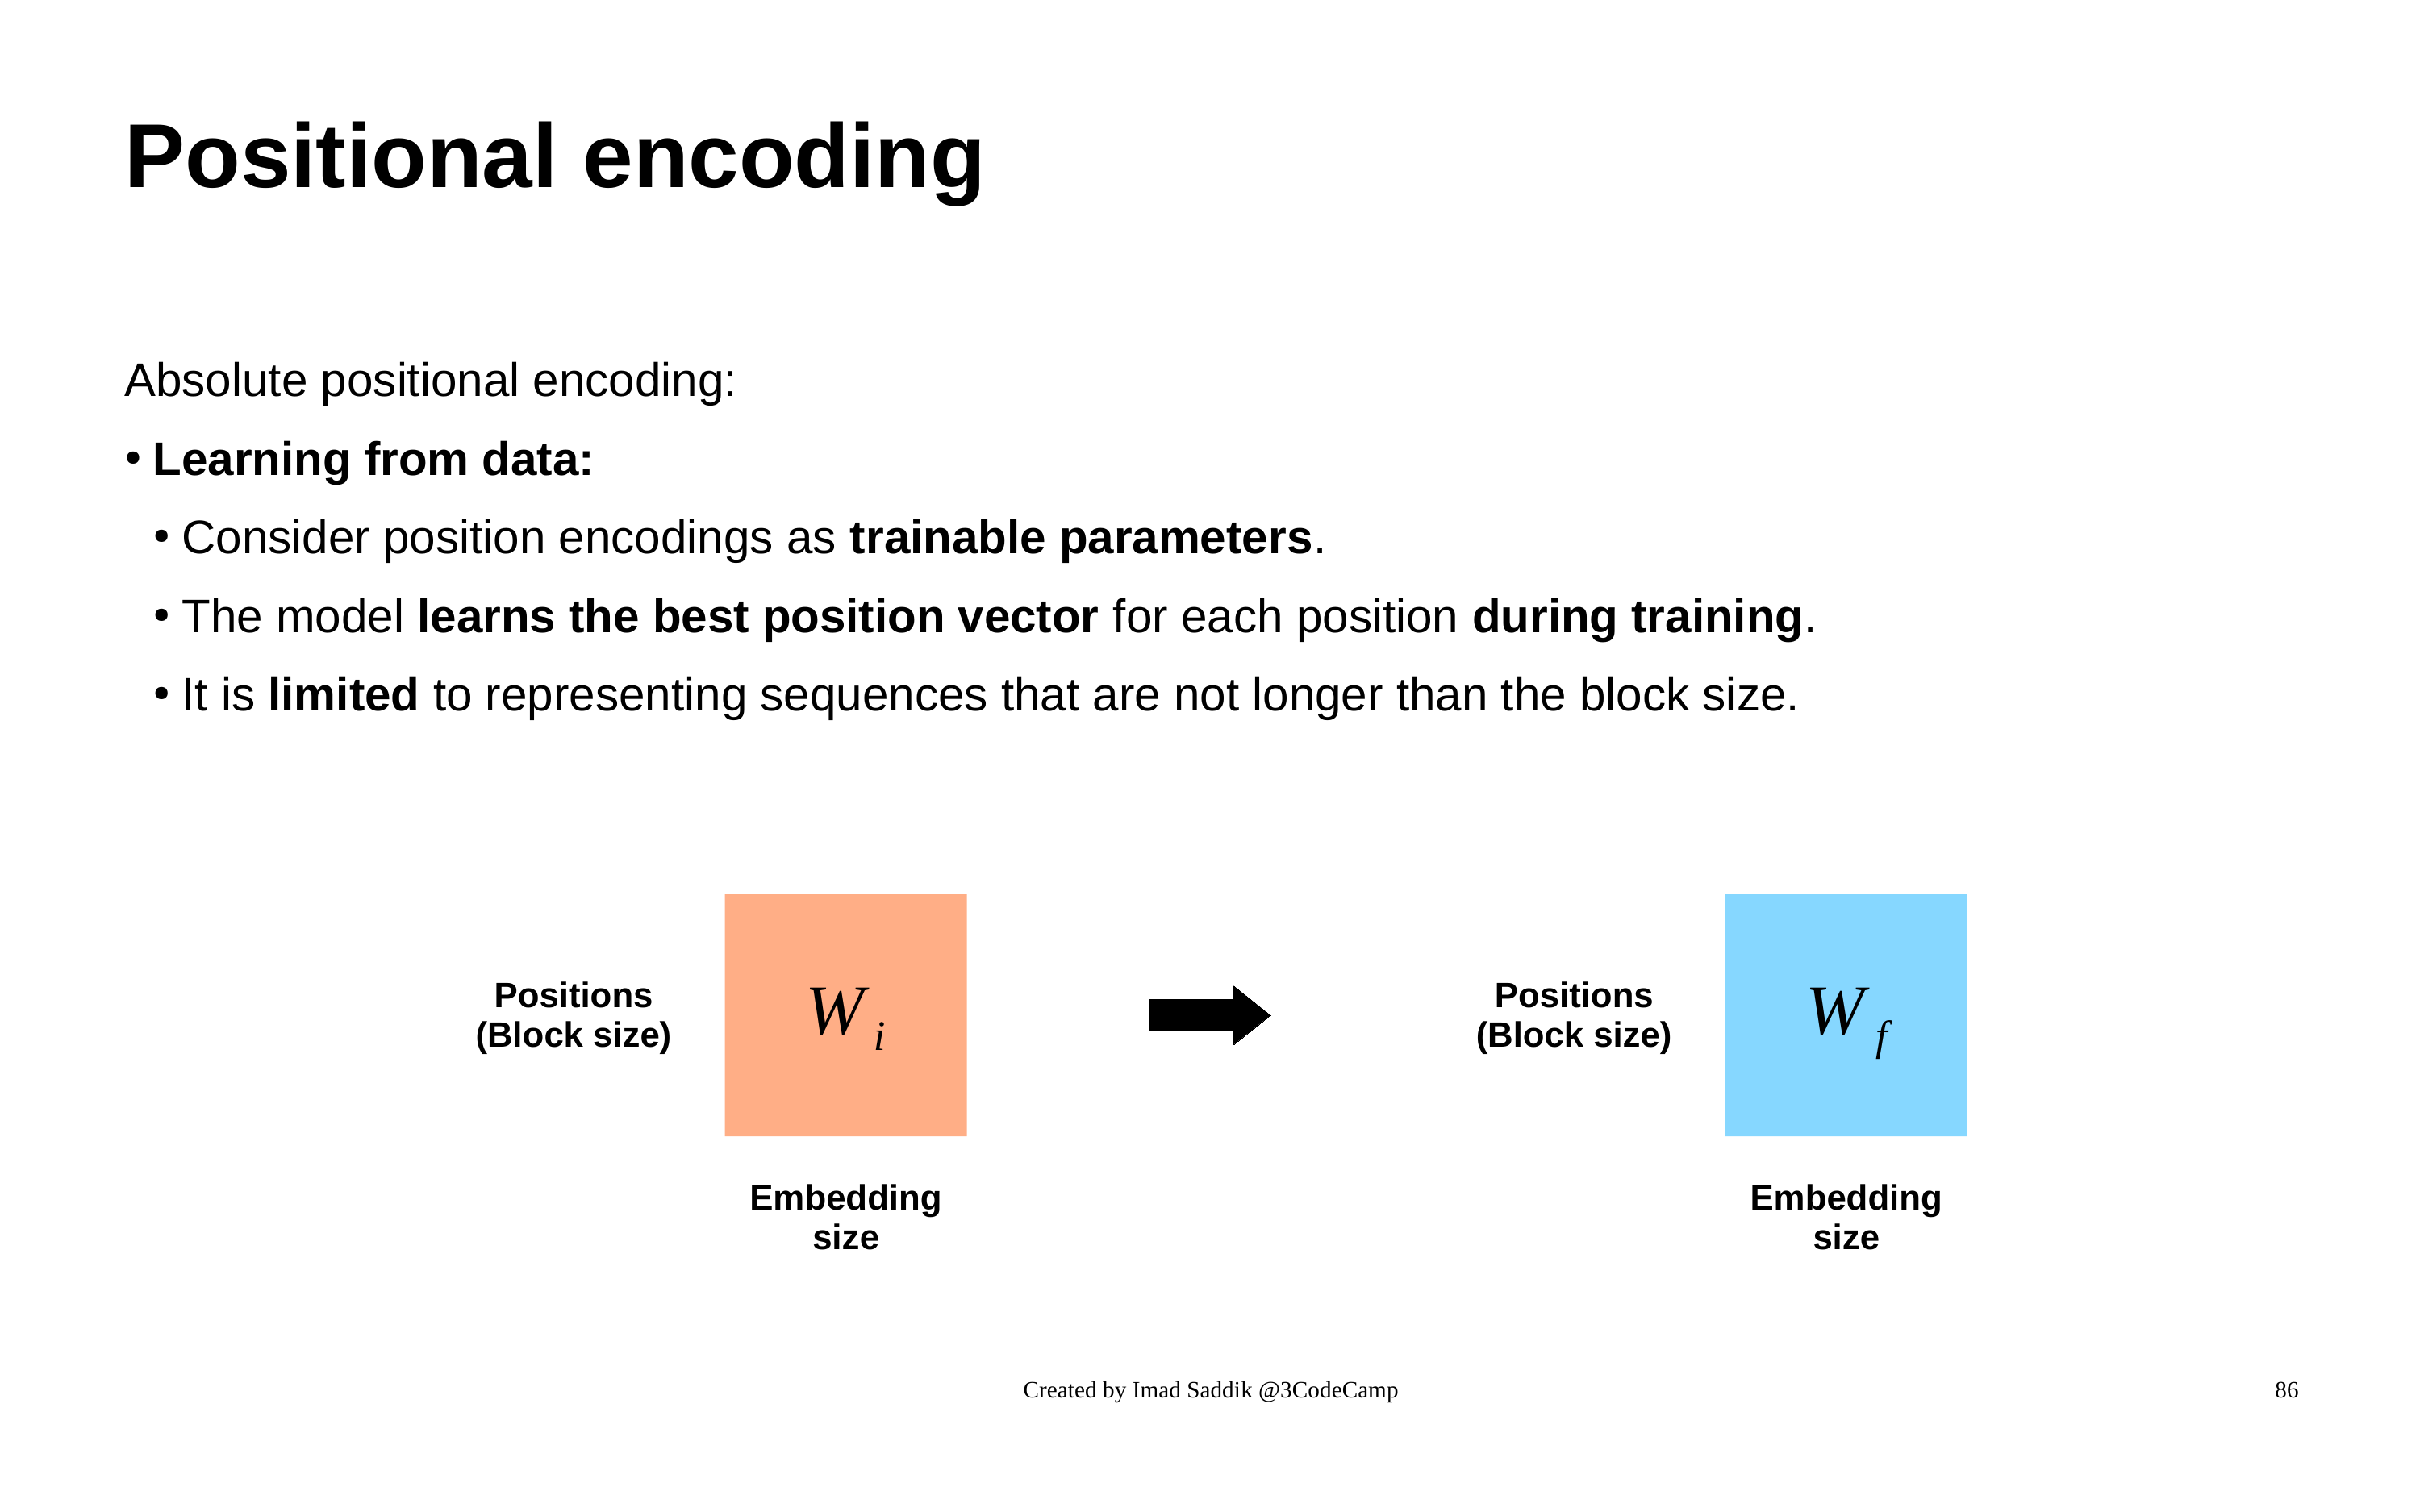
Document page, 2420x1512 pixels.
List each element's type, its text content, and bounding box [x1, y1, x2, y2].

text_box Embedding size [724, 1166, 967, 1268]
text_box Positions (Block size) [1453, 964, 1696, 1067]
text_box Positional encoding [112, 61, 1664, 251]
chart [805, 971, 887, 1060]
text_box [1149, 985, 1271, 1046]
text_box Absolute positional encoding: Learning from data: Consider position encodings as trainable parameters. The model learns the best position vector for each position during training. It is limited to representing sequences that are not longer than the block size. [112, 322, 2058, 727]
text_box Embedding size [1725, 1166, 1967, 1268]
text_box Positions (Block size) [453, 964, 695, 1067]
text_box [724, 894, 967, 1137]
text_box [1725, 894, 1967, 1137]
chart [1806, 971, 1895, 1060]
